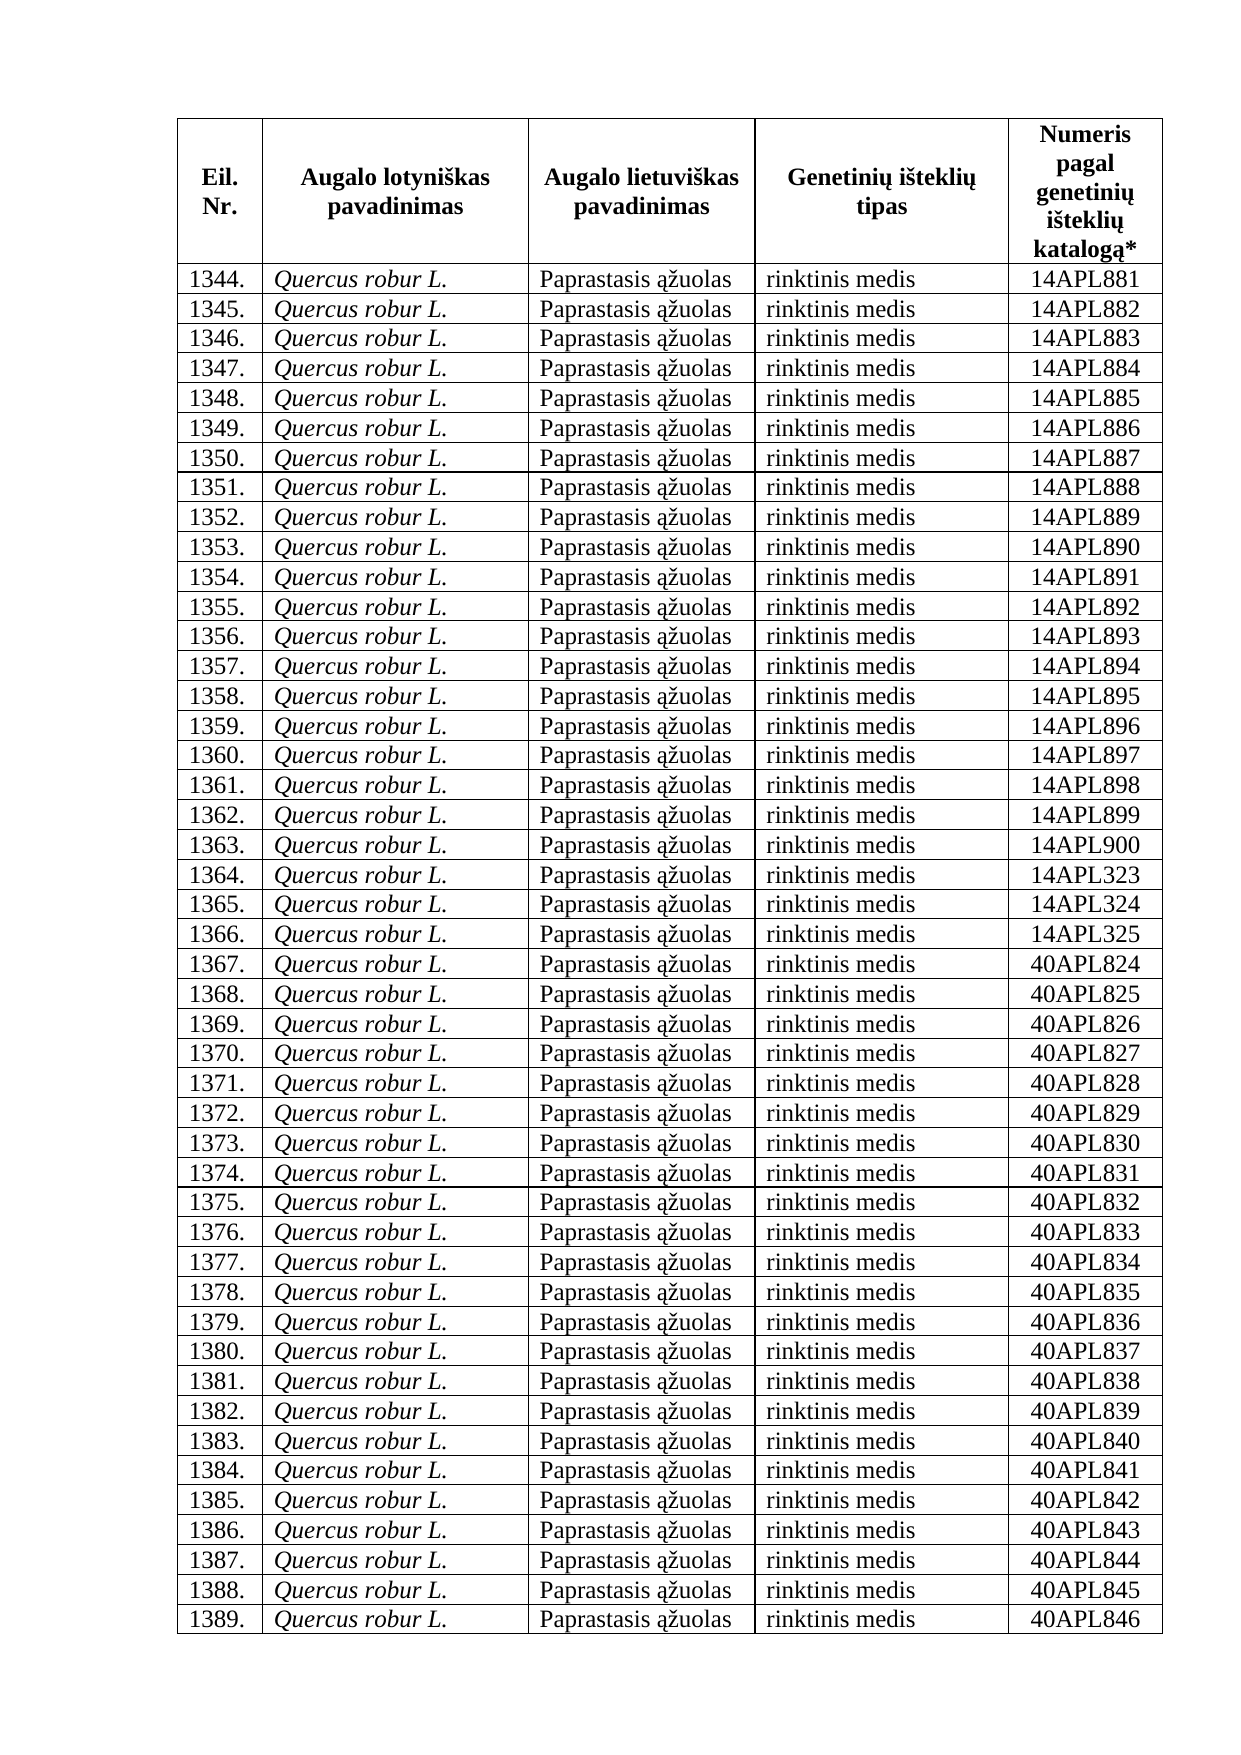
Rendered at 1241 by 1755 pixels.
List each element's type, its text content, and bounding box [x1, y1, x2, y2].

table_cell rinktinis medis [756, 1247, 1008, 1276]
table_cell 1356. [178, 621, 262, 650]
table_cell rinktinis medis [756, 502, 1008, 531]
table_cell rinktinis medis [756, 264, 1008, 293]
table_cell Quercus robur L. [263, 770, 528, 799]
table_cell 40APL830 [1009, 1128, 1162, 1157]
table_cell 1350. [178, 443, 262, 471]
table_cell Paprastasis ąžuolas [529, 1128, 754, 1157]
table_cell 14APL883 [1009, 324, 1162, 352]
table_cell 40APL831 [1009, 1158, 1162, 1186]
table_cell 1374. [178, 1158, 262, 1186]
table_cell Quercus robur L. [263, 1396, 528, 1425]
table_cell rinktinis medis [756, 1098, 1008, 1127]
table_cell Paprastasis ąžuolas [529, 711, 754, 739]
table_cell 1380. [178, 1336, 262, 1365]
table_cell Paprastasis ąžuolas [529, 532, 754, 561]
table_cell 14APL323 [1009, 860, 1162, 888]
table_cell Quercus robur L. [263, 741, 528, 769]
table_header Numeris pagal genetinių išteklių katalogą* [1009, 119, 1162, 263]
table_cell rinktinis medis [756, 1039, 1008, 1067]
table_cell 40APL845 [1009, 1575, 1162, 1603]
table_cell 14APL888 [1009, 473, 1162, 501]
table_cell Paprastasis ąžuolas [529, 1336, 754, 1365]
table_cell Paprastasis ąžuolas [529, 1396, 754, 1425]
table_cell Quercus robur L. [263, 1426, 528, 1454]
table_cell rinktinis medis [756, 949, 1008, 978]
table_cell 14APL886 [1009, 413, 1162, 442]
table_cell 14APL890 [1009, 532, 1162, 561]
table_cell rinktinis medis [756, 294, 1008, 322]
table_cell 40APL839 [1009, 1396, 1162, 1425]
table_cell 14APL898 [1009, 770, 1162, 799]
table_cell rinktinis medis [756, 860, 1008, 888]
table_cell rinktinis medis [756, 532, 1008, 561]
table_cell 1381. [178, 1366, 262, 1395]
table_cell Paprastasis ąžuolas [529, 1158, 754, 1186]
table_cell Quercus robur L. [263, 1485, 528, 1514]
table_cell Quercus robur L. [263, 949, 528, 978]
table_cell Paprastasis ąžuolas [529, 949, 754, 978]
table_cell 40APL835 [1009, 1277, 1162, 1306]
table_cell 1379. [178, 1307, 262, 1335]
table_cell 14APL891 [1009, 562, 1162, 591]
table_cell 14APL895 [1009, 681, 1162, 710]
table_cell 1348. [178, 383, 262, 412]
table_cell Paprastasis ąžuolas [529, 651, 754, 680]
table_cell Paprastasis ąžuolas [529, 324, 754, 352]
table_cell Paprastasis ąžuolas [529, 1605, 754, 1633]
table_cell rinktinis medis [756, 890, 1008, 918]
table_cell 14APL885 [1009, 383, 1162, 412]
table_cell rinktinis medis [756, 592, 1008, 620]
table_cell 1354. [178, 562, 262, 591]
table_cell 1346. [178, 324, 262, 352]
table_cell 1387. [178, 1545, 262, 1574]
table_cell Quercus robur L. [263, 294, 528, 322]
table_cell 14APL894 [1009, 651, 1162, 680]
table_cell rinktinis medis [756, 651, 1008, 680]
table_cell Paprastasis ąžuolas [529, 592, 754, 620]
table_cell Paprastasis ąžuolas [529, 1575, 754, 1603]
table_cell 40APL828 [1009, 1068, 1162, 1097]
table_cell rinktinis medis [756, 1575, 1008, 1603]
table_cell rinktinis medis [756, 1158, 1008, 1186]
table_cell Paprastasis ąžuolas [529, 1545, 754, 1574]
table_cell 40APL841 [1009, 1456, 1162, 1484]
table_cell rinktinis medis [756, 1009, 1008, 1037]
table_cell Quercus robur L. [263, 532, 528, 561]
table_cell 1371. [178, 1068, 262, 1097]
table_cell 1368. [178, 979, 262, 1008]
table_cell rinktinis medis [756, 1456, 1008, 1484]
table_cell 1384. [178, 1456, 262, 1484]
table_cell 14APL325 [1009, 919, 1162, 948]
table_cell 14APL897 [1009, 741, 1162, 769]
table_cell rinktinis medis [756, 621, 1008, 650]
table_cell 14APL892 [1009, 592, 1162, 620]
table_cell 14APL896 [1009, 711, 1162, 739]
table_cell Quercus robur L. [263, 1039, 528, 1067]
table_cell Paprastasis ąžuolas [529, 621, 754, 650]
table_cell 1378. [178, 1277, 262, 1306]
table_cell rinktinis medis [756, 1426, 1008, 1454]
table_cell 40APL840 [1009, 1426, 1162, 1454]
table_cell 1361. [178, 770, 262, 799]
table_cell 40APL827 [1009, 1039, 1162, 1067]
table_cell Paprastasis ąžuolas [529, 830, 754, 859]
table_cell Paprastasis ąžuolas [529, 1098, 754, 1127]
table_cell 40APL834 [1009, 1247, 1162, 1276]
table_cell 40APL829 [1009, 1098, 1162, 1127]
table_cell 1385. [178, 1485, 262, 1514]
table_cell Paprastasis ąžuolas [529, 1426, 754, 1454]
table_cell Quercus robur L. [263, 1217, 528, 1246]
table_cell 14APL324 [1009, 890, 1162, 918]
table_cell Paprastasis ąžuolas [529, 413, 754, 442]
table_cell Quercus robur L. [263, 621, 528, 650]
table_cell 14APL893 [1009, 621, 1162, 650]
table_cell Paprastasis ąžuolas [529, 1456, 754, 1484]
table_cell rinktinis medis [756, 1217, 1008, 1246]
table_cell rinktinis medis [756, 919, 1008, 948]
table_cell 1358. [178, 681, 262, 710]
table_cell Quercus robur L. [263, 592, 528, 620]
table_cell 1369. [178, 1009, 262, 1037]
table_cell rinktinis medis [756, 562, 1008, 591]
table_cell rinktinis medis [756, 1485, 1008, 1514]
table_cell 1373. [178, 1128, 262, 1157]
table_cell Quercus robur L. [263, 1336, 528, 1365]
table_cell Quercus robur L. [263, 711, 528, 739]
table_cell rinktinis medis [756, 353, 1008, 382]
table_cell rinktinis medis [756, 1128, 1008, 1157]
table_cell Paprastasis ąžuolas [529, 1307, 754, 1335]
table_cell Paprastasis ąžuolas [529, 1068, 754, 1097]
table_cell Quercus robur L. [263, 383, 528, 412]
table_cell Quercus robur L. [263, 1128, 528, 1157]
table_cell Quercus robur L. [263, 1456, 528, 1484]
table_cell rinktinis medis [756, 1515, 1008, 1544]
table_cell rinktinis medis [756, 681, 1008, 710]
table_cell Quercus robur L. [263, 1158, 528, 1186]
table_cell 1347. [178, 353, 262, 382]
table_cell 1359. [178, 711, 262, 739]
table_cell Quercus robur L. [263, 502, 528, 531]
table_cell 40APL833 [1009, 1217, 1162, 1246]
table_cell 1367. [178, 949, 262, 978]
table_cell Paprastasis ąžuolas [529, 264, 754, 293]
table_cell rinktinis medis [756, 800, 1008, 829]
table_cell Quercus robur L. [263, 353, 528, 382]
table_cell rinktinis medis [756, 711, 1008, 739]
table_cell rinktinis medis [756, 443, 1008, 471]
table_cell 40APL832 [1009, 1188, 1162, 1216]
table_cell Quercus robur L. [263, 1247, 528, 1276]
table_cell Quercus robur L. [263, 800, 528, 829]
table_cell rinktinis medis [756, 473, 1008, 501]
table_cell 1363. [178, 830, 262, 859]
table_cell rinktinis medis [756, 1068, 1008, 1097]
table_cell Paprastasis ąžuolas [529, 741, 754, 769]
table_cell rinktinis medis [756, 1188, 1008, 1216]
table_cell Paprastasis ąžuolas [529, 562, 754, 591]
table_cell 1389. [178, 1605, 262, 1633]
table_cell rinktinis medis [756, 1545, 1008, 1574]
table_cell Quercus robur L. [263, 919, 528, 948]
table_cell 1364. [178, 860, 262, 888]
table_cell Quercus robur L. [263, 443, 528, 471]
table_cell 1377. [178, 1247, 262, 1276]
table_cell Quercus robur L. [263, 1515, 528, 1544]
table_cell 14APL900 [1009, 830, 1162, 859]
table_cell Paprastasis ąžuolas [529, 473, 754, 501]
table_cell 40APL825 [1009, 979, 1162, 1008]
table_cell rinktinis medis [756, 830, 1008, 859]
table_header Eil. Nr. [178, 119, 262, 263]
table_cell Quercus robur L. [263, 264, 528, 293]
table_header Augalo lotyniškas pavadinimas [263, 119, 528, 263]
table_cell rinktinis medis [756, 1366, 1008, 1395]
table_cell Quercus robur L. [263, 681, 528, 710]
table_cell Quercus robur L. [263, 1366, 528, 1395]
table_cell Paprastasis ąžuolas [529, 860, 754, 888]
table_cell Quercus robur L. [263, 473, 528, 501]
table_cell 40APL837 [1009, 1336, 1162, 1365]
table_cell 1360. [178, 741, 262, 769]
table_cell Quercus robur L. [263, 413, 528, 442]
table_cell Paprastasis ąžuolas [529, 1188, 754, 1216]
table_cell rinktinis medis [756, 383, 1008, 412]
table_cell 1355. [178, 592, 262, 620]
table_cell 1345. [178, 294, 262, 322]
table_cell 14APL889 [1009, 502, 1162, 531]
table_cell Quercus robur L. [263, 562, 528, 591]
table_cell Quercus robur L. [263, 830, 528, 859]
table_cell Paprastasis ąžuolas [529, 681, 754, 710]
table_cell rinktinis medis [756, 1336, 1008, 1365]
table_cell 1375. [178, 1188, 262, 1216]
table_cell 40APL836 [1009, 1307, 1162, 1335]
table_cell 1353. [178, 532, 262, 561]
table_cell 14APL881 [1009, 264, 1162, 293]
table_cell Quercus robur L. [263, 1188, 528, 1216]
table_cell 1365. [178, 890, 262, 918]
table_cell 40APL826 [1009, 1009, 1162, 1037]
table_cell Paprastasis ąžuolas [529, 353, 754, 382]
table_cell 14APL882 [1009, 294, 1162, 322]
table_cell Paprastasis ąžuolas [529, 383, 754, 412]
table_cell 14APL899 [1009, 800, 1162, 829]
table_cell 1352. [178, 502, 262, 531]
table_cell Paprastasis ąžuolas [529, 1217, 754, 1246]
table_cell 14APL887 [1009, 443, 1162, 471]
table_cell 14APL884 [1009, 353, 1162, 382]
table_cell 40APL846 [1009, 1605, 1162, 1633]
table_cell Paprastasis ąžuolas [529, 1485, 754, 1514]
table_cell Quercus robur L. [263, 979, 528, 1008]
table_cell Quercus robur L. [263, 1068, 528, 1097]
table_cell Paprastasis ąžuolas [529, 1277, 754, 1306]
table_cell rinktinis medis [756, 324, 1008, 352]
table_cell rinktinis medis [756, 1307, 1008, 1335]
table_cell rinktinis medis [756, 770, 1008, 799]
table_cell Quercus robur L. [263, 1277, 528, 1306]
table_cell Quercus robur L. [263, 1009, 528, 1037]
table_cell 1386. [178, 1515, 262, 1544]
table_cell 1370. [178, 1039, 262, 1067]
table_cell Paprastasis ąžuolas [529, 1515, 754, 1544]
table_cell rinktinis medis [756, 1396, 1008, 1425]
table_cell Quercus robur L. [263, 1307, 528, 1335]
table_cell Quercus robur L. [263, 651, 528, 680]
table_cell 1357. [178, 651, 262, 680]
table_cell Paprastasis ąžuolas [529, 443, 754, 471]
table_cell 1351. [178, 473, 262, 501]
table_cell 1382. [178, 1396, 262, 1425]
table_cell Paprastasis ąžuolas [529, 1039, 754, 1067]
table_cell 40APL838 [1009, 1366, 1162, 1395]
table_cell 1383. [178, 1426, 262, 1454]
table_cell Paprastasis ąžuolas [529, 502, 754, 531]
table_cell Paprastasis ąžuolas [529, 919, 754, 948]
table_cell Paprastasis ąžuolas [529, 800, 754, 829]
table_cell Quercus robur L. [263, 324, 528, 352]
table_cell 40APL844 [1009, 1545, 1162, 1574]
table_cell Quercus robur L. [263, 1605, 528, 1633]
table_cell 1344. [178, 264, 262, 293]
table_cell rinktinis medis [756, 741, 1008, 769]
table_cell rinktinis medis [756, 1277, 1008, 1306]
table_cell rinktinis medis [756, 979, 1008, 1008]
table_cell Paprastasis ąžuolas [529, 770, 754, 799]
table_cell Quercus robur L. [263, 1545, 528, 1574]
table_cell Paprastasis ąžuolas [529, 294, 754, 322]
table_cell rinktinis medis [756, 1605, 1008, 1633]
table_cell Quercus robur L. [263, 1575, 528, 1603]
table_cell 1366. [178, 919, 262, 948]
table_cell Quercus robur L. [263, 890, 528, 918]
table_cell 1349. [178, 413, 262, 442]
table_cell 1372. [178, 1098, 262, 1127]
table_cell rinktinis medis [756, 413, 1008, 442]
table_cell Quercus robur L. [263, 860, 528, 888]
table_cell Paprastasis ąžuolas [529, 1009, 754, 1037]
table_cell Paprastasis ąžuolas [529, 890, 754, 918]
table_cell Paprastasis ąžuolas [529, 979, 754, 1008]
table_cell 1388. [178, 1575, 262, 1603]
table_cell Paprastasis ąžuolas [529, 1247, 754, 1276]
table_cell Quercus robur L. [263, 1098, 528, 1127]
table_cell Paprastasis ąžuolas [529, 1366, 754, 1395]
table_cell 1362. [178, 800, 262, 829]
table_header Genetinių išteklių tipas [756, 119, 1008, 263]
table_cell 1376. [178, 1217, 262, 1246]
table_cell 40APL842 [1009, 1485, 1162, 1514]
table_cell 40APL843 [1009, 1515, 1162, 1544]
table_header Augalo lietuviškas pavadinimas [529, 119, 754, 263]
table_cell 40APL824 [1009, 949, 1162, 978]
